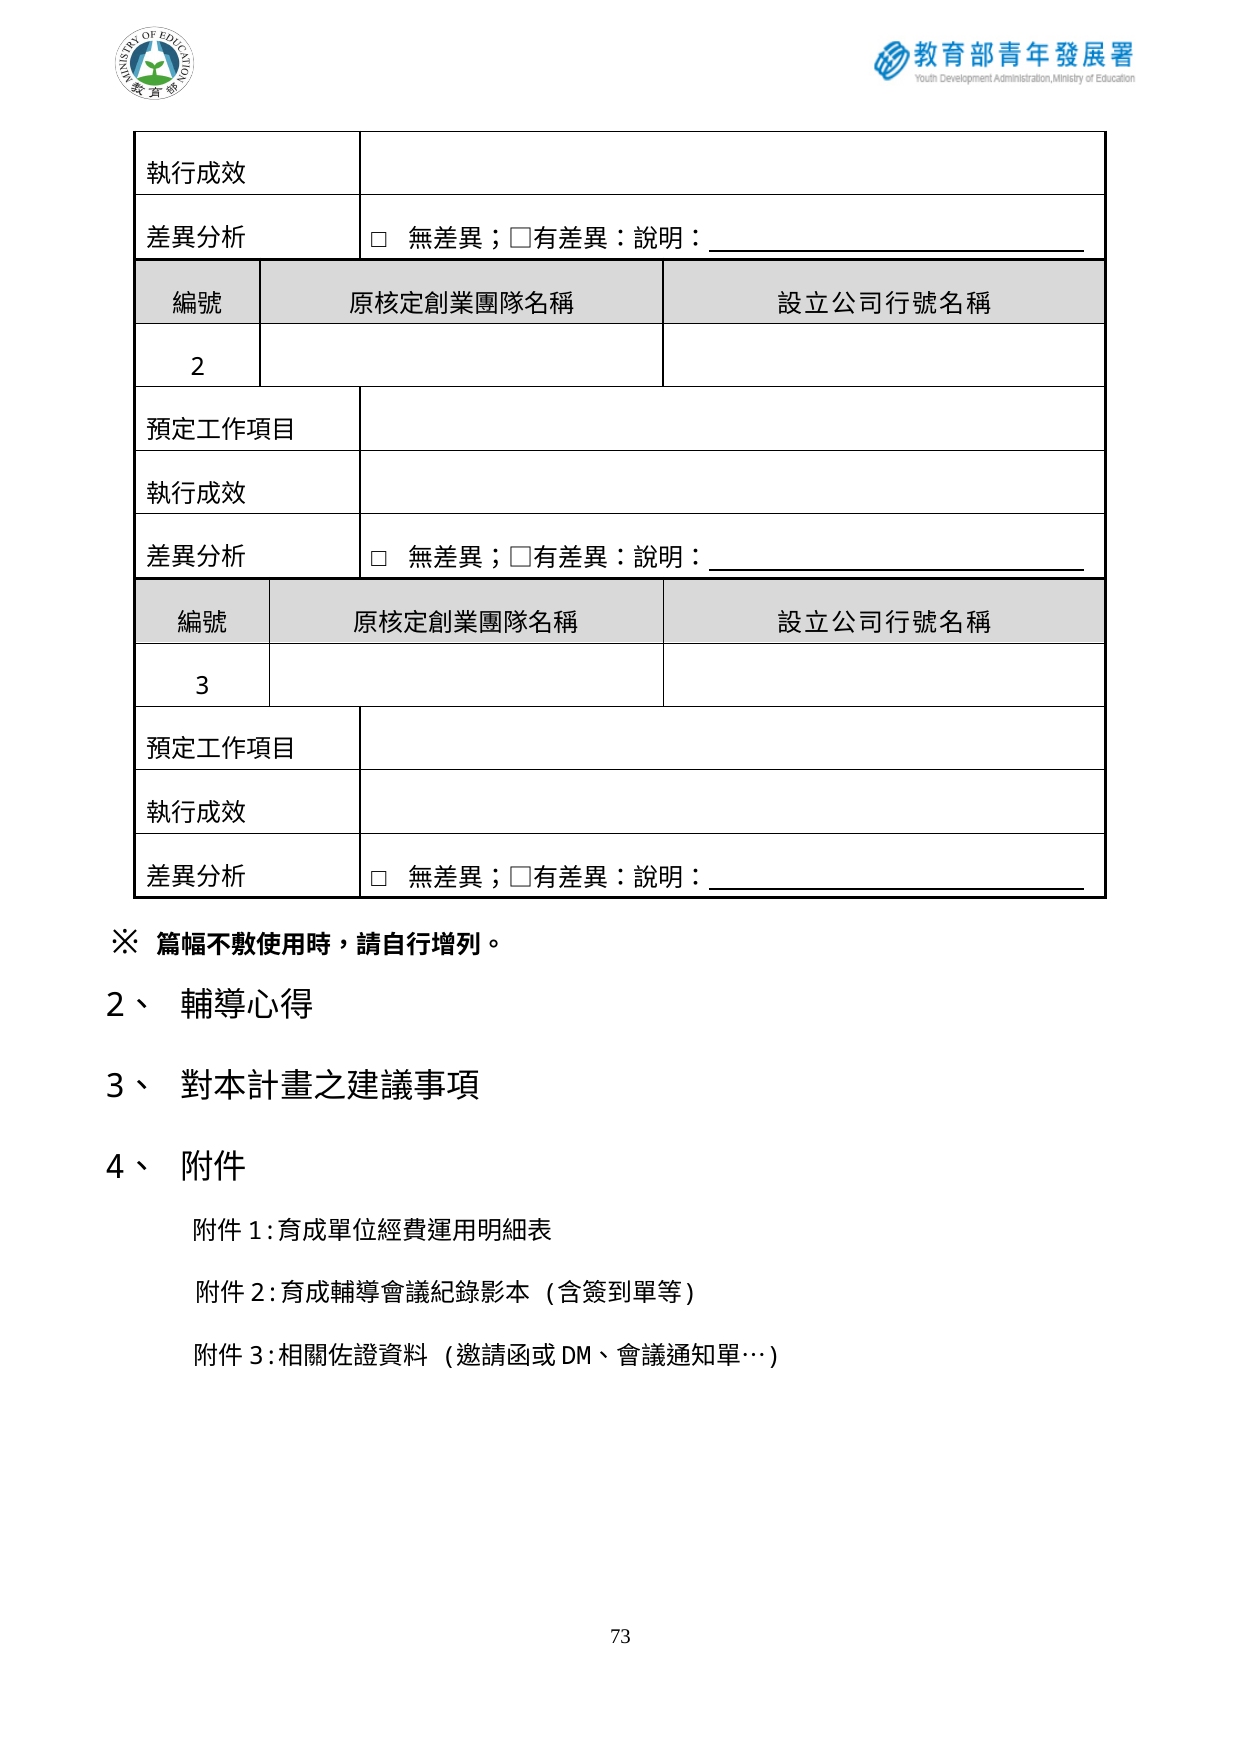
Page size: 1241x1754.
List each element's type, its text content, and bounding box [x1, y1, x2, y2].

table_cell 無差異；□有差異：說明： [361, 195, 1104, 258]
table_cell 2 [136, 324, 259, 386]
table_cell [361, 451, 1104, 513]
table_cell 預定工作項目 [136, 387, 359, 450]
table_cell 執行成效 [136, 770, 359, 833]
table_cell 編號 [136, 261, 259, 323]
table_cell 執行成效 [136, 451, 359, 513]
table_cell 設立公司行號名稱 [664, 261, 1104, 323]
table_cell [664, 644, 1104, 706]
table_cell 無差異；□有差異：說明： [361, 834, 1104, 896]
text 附件2:育成輔導會議紀錄影本 (含簽到單等) [195, 1249, 1095, 1312]
table_cell [261, 324, 662, 386]
list 對本計畫之建議事項 [105, 1043, 1135, 1106]
table_cell 設立公司行號名稱 [664, 580, 1104, 642]
table_cell 差異分析 [136, 834, 359, 896]
table_cell 差異分析 [136, 514, 359, 577]
table_cell 無差異；□有差異：說明： [361, 514, 1104, 577]
table_cell 執行成效 [136, 132, 359, 194]
table_cell 預定工作項目 [136, 707, 359, 769]
table_cell [270, 644, 663, 706]
list 輔導心得 [105, 962, 1135, 1024]
table_cell [361, 707, 1104, 769]
table_cell [361, 387, 1104, 450]
table_cell 差異分析 [136, 195, 359, 258]
text 附件3:相關佐證資料 (邀請函或DM、會議通知單…) [194, 1312, 1135, 1374]
table_cell 3 [136, 644, 269, 706]
table_cell [361, 132, 1104, 194]
text 附件1:育成單位經費運用明細表 [105, 1187, 1095, 1249]
table_cell 編號 [136, 580, 269, 642]
table_cell [361, 770, 1104, 833]
table_cell 原核定創業團隊名稱 [270, 580, 663, 642]
list 篇幅不敷使用時，請自行增列。 [105, 899, 1135, 962]
table_cell 原核定創業團隊名稱 [261, 261, 662, 323]
table_cell [664, 324, 1104, 386]
list 附件 [105, 1124, 1135, 1187]
